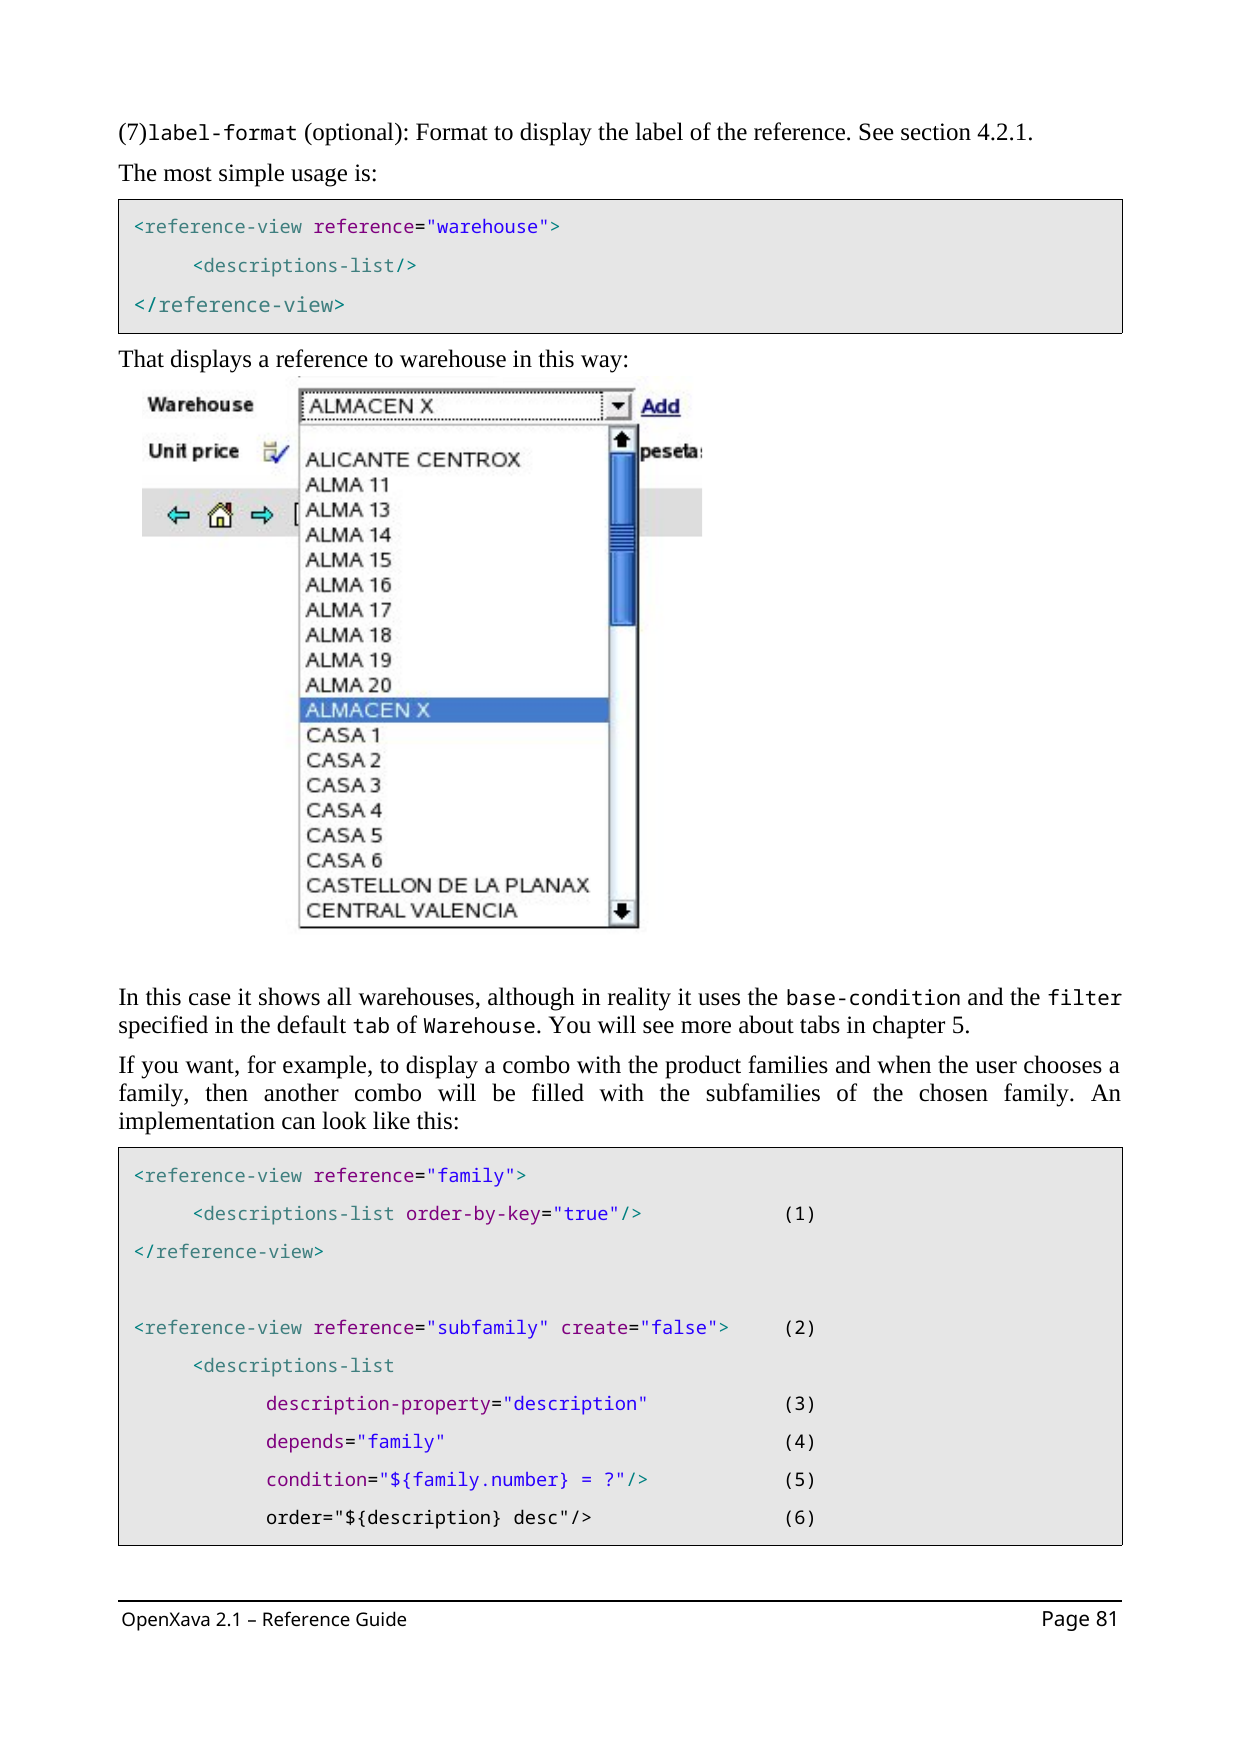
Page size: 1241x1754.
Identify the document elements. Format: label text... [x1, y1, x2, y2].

text </reference-view> [119, 1223, 1122, 1261]
picture [142, 376, 703, 943]
text That displays a reference to warehouse in this way: [118, 346, 1122, 373]
text <reference-view reference="subfamily" create="false"> (2) [119, 1299, 1122, 1337]
text <reference-view reference="warehouse"> [119, 200, 1122, 237]
text In this case it shows all warehouses, although in reality it uses the base-condition and the filter specified in the default tab of Warehouse. You will see more about tabs in chapter 5. [118, 983, 1122, 1039]
text description-property="description" (3) [119, 1375, 1122, 1413]
text <descriptions-list order-by-key="true"/> (1) [119, 1185, 1122, 1223]
text <descriptions-list/> [119, 237, 1122, 275]
text </reference-view> [119, 275, 1122, 333]
text If you want, for example, to display a combo with the product families and when the user chooses a family, then another combo will be filled with the subfamilies of the chosen family. An implementation can look like this: [118, 1052, 1122, 1135]
text <descriptions-list [119, 1337, 1122, 1375]
text depends="family" (4) [119, 1413, 1122, 1451]
text <reference-view reference="family"> [119, 1148, 1122, 1185]
text condition="${family.number} = ?"/> (5) [119, 1451, 1122, 1489]
text order="${description} desc"/> (6) [119, 1489, 1122, 1545]
list label-format (optional): Format to display the label of the reference. See section 4.2.1. [118, 118, 1122, 146]
text The most simple usage is: [118, 159, 1122, 187]
